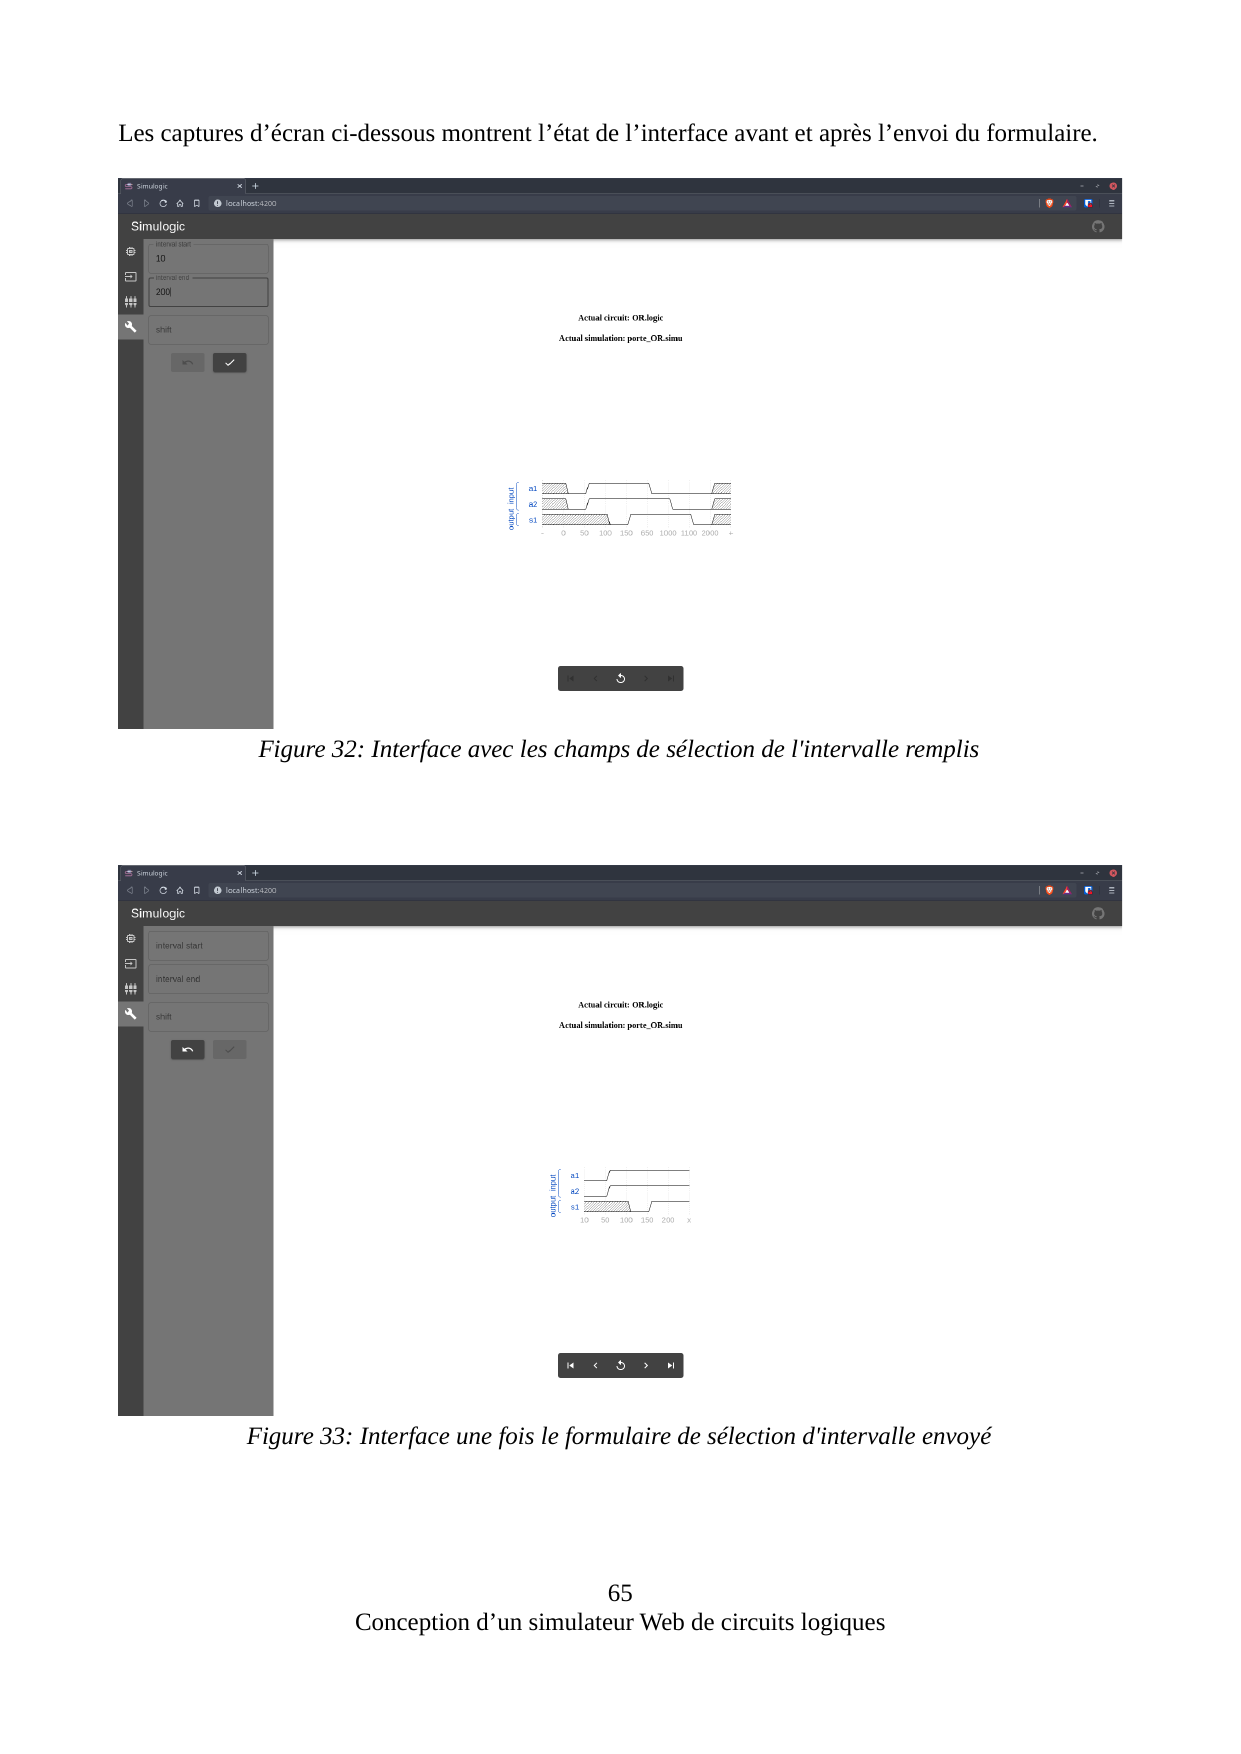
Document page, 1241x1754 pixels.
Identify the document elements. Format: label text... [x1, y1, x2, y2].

text Figure 33: Interface une fois le formulaire de sélection d'intervalle envoyé [118, 1416, 1122, 1450]
picture [118, 865, 1123, 1416]
picture [118, 178, 1123, 729]
text Figure 32: Interface avec les champs de sélection de l'intervalle remplis [118, 729, 1122, 763]
text Les captures d’écran ci-dessous montrent l’état de l’interface avant et après l’envoi du formulaire. [118, 118, 1122, 147]
